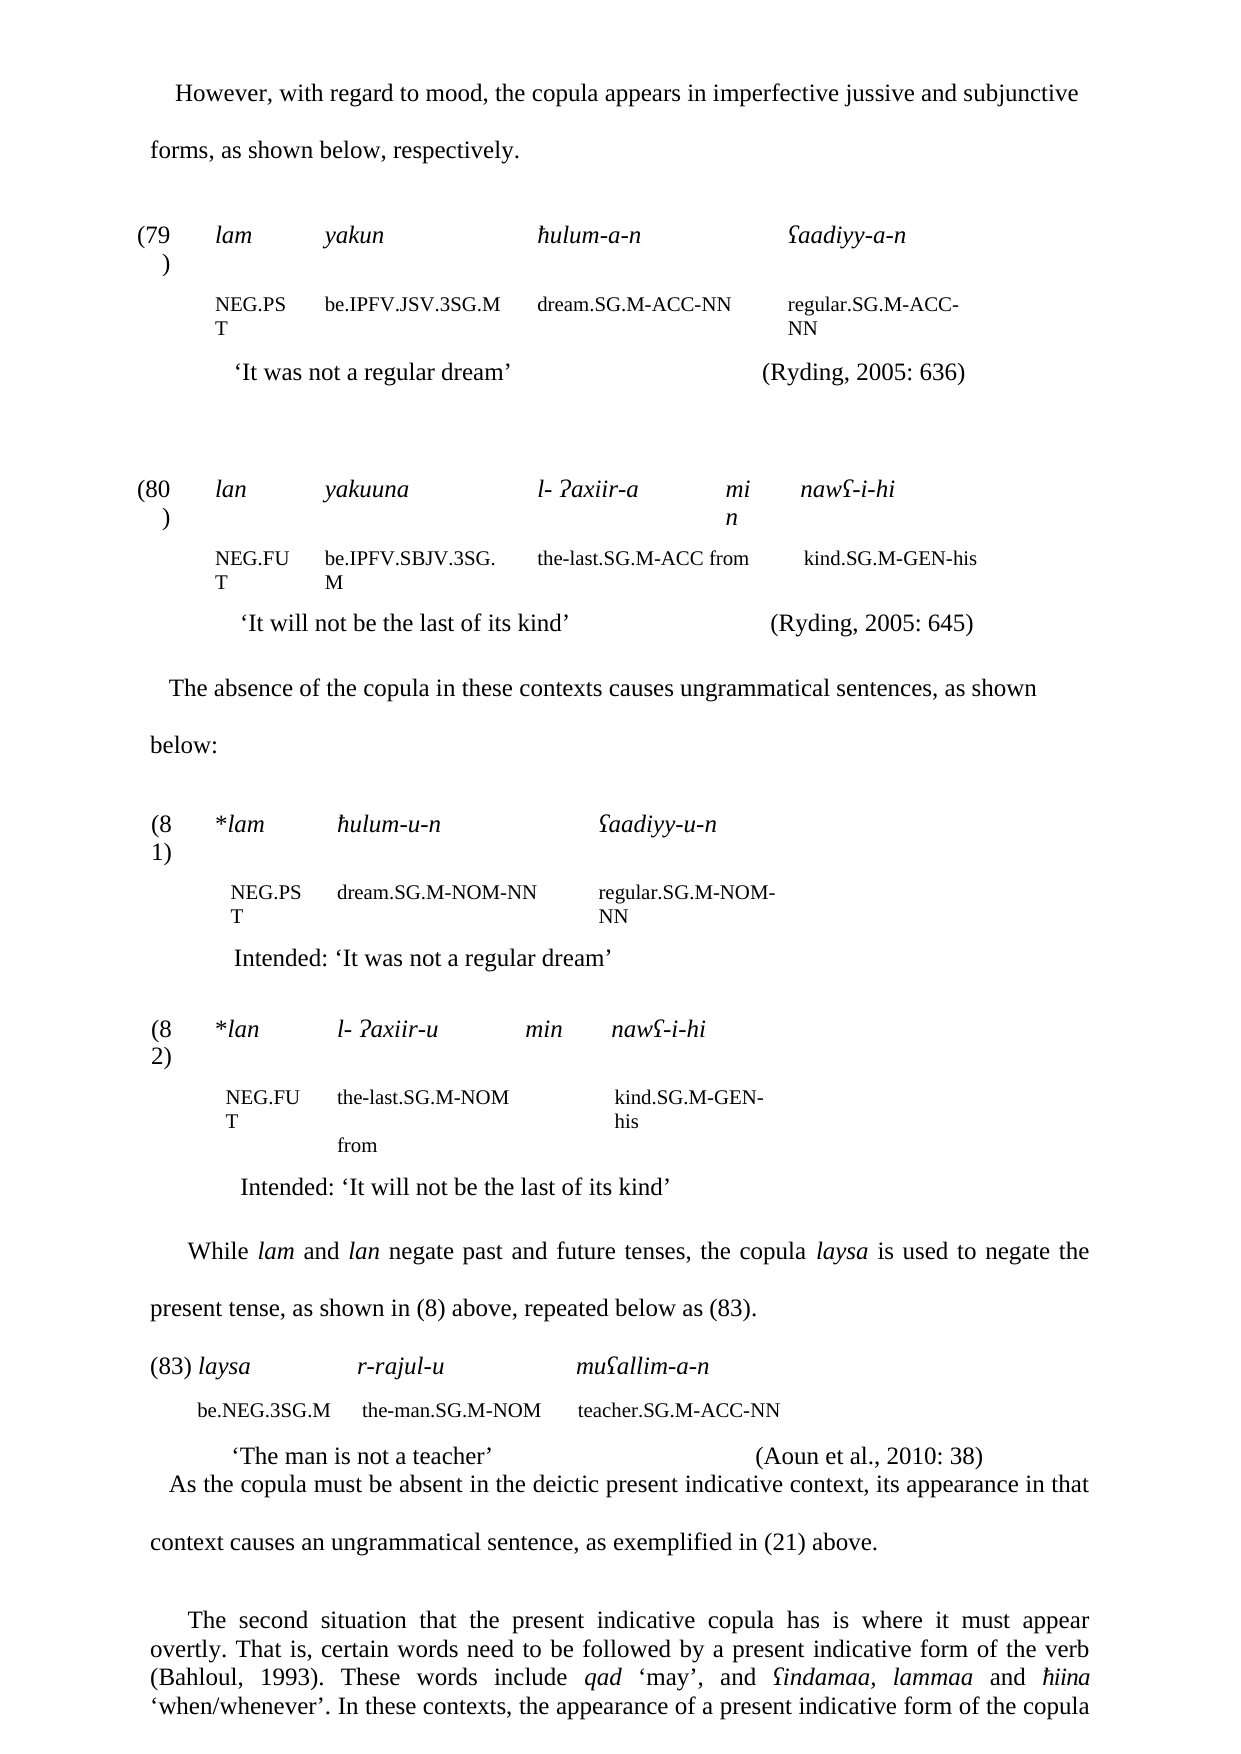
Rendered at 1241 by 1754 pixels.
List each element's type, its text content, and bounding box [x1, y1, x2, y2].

table_cell Intended: ‘It was not a regular dream’ [192, 928, 815, 974]
table_cell NEG.FUT [192, 531, 302, 594]
table_cell dream.SG.M-ACC-NN [515, 277, 765, 340]
table_header *lam [192, 810, 314, 866]
table_cell ‘It will not be the last of its kind’ [192, 594, 670, 639]
table_cell [119, 594, 192, 639]
table_cell Intended: ‘It will not be the last of its kind’ [193, 1157, 797, 1202]
text ‘The man is not a teacher’ (Aoun et al., 2010: 38) [231, 1441, 1123, 1469]
table_cell [119, 1157, 192, 1202]
text The absence of the copula in these contexts causes ungrammatical sentences, as shown below: [150, 673, 1090, 759]
table_cell NEG.PST [192, 277, 302, 340]
text While lam and lan negate past and future tenses, the copula laysa is used to negate the present tense, as shown in (8) above, repeated below as (83). [150, 1236, 1090, 1322]
table_header (81) [119, 810, 192, 866]
table_cell kind.SG.M-GEN-his [582, 1070, 797, 1157]
table_cell (Ryding, 2005: 645) [670, 594, 999, 639]
table_cell [119, 340, 192, 430]
table_cell NEG.PST [192, 866, 314, 928]
table_cell (Ryding, 2005: 636) [670, 340, 999, 430]
table_cell (80) [119, 430, 192, 531]
table_cell be.IPFV.SBJV.3SG.M [302, 531, 514, 594]
table_header ħulum-u-n [314, 810, 556, 866]
table_cell [119, 1070, 192, 1157]
table_cell l- Ɂaxiir-a [515, 430, 670, 531]
table_header ʕaadiyy-u-n [556, 810, 815, 866]
table_cell the-last.SG.M-NOM from [314, 1070, 582, 1157]
table_header ʕaadiyy-a-n [765, 222, 999, 277]
table_header (79) [119, 222, 192, 277]
table_cell [119, 277, 192, 340]
table_cell the-last.SG.M-ACC from [515, 531, 765, 594]
table_cell [119, 928, 192, 974]
table_header nawʕ-i-hi [582, 1015, 797, 1070]
table_cell [119, 531, 192, 594]
table_cell [119, 866, 192, 928]
table_cell regular.SG.M-NOM-NN [556, 866, 815, 928]
table_cell min [670, 430, 765, 531]
table_header *lan [193, 1015, 313, 1070]
table_header (82) [119, 1015, 192, 1070]
table_cell be.IPFV.JSV.3SG.M [302, 277, 514, 340]
text The second situation that the present indicative copula has is where it must appear overtly. That is, certain words need to be followed by a present indicative form of the verb (Bahloul, 1993). These words include qad ‘may’, and ʕindamaa, lammaa and ħiina ‘when/whenever’. In these contexts, the appearance of a present indicative form of the copula [150, 1605, 1091, 1720]
text (83) laysa r-rajul-u muʕallim-a-n [150, 1351, 1123, 1379]
table_cell regular.SG.M-ACC-NN [765, 277, 999, 340]
text As the copula must be absent in the deictic present indicative context, its appearance in that context causes an ungrammatical sentence, as exemplified in (21) above. [150, 1469, 1091, 1556]
table_cell dream.SG.M-NOM-NN [314, 866, 556, 928]
table_cell lan [192, 430, 302, 531]
table_cell yakuuna [302, 430, 514, 531]
table_header lam [192, 222, 302, 277]
table_header ħulum-a-n [515, 222, 765, 277]
table_cell nawʕ-i-hi [765, 430, 999, 531]
text However, with regard to mood, the copula appears in imperfective jussive and subjunctive forms, as shown below, respectively. [150, 78, 1123, 164]
text be.NEG.3SG.M the-man.SG.M-NOM teacher.SG.M-ACC-NN [197, 1398, 1123, 1422]
table_cell kind.SG.M-GEN-his [765, 531, 999, 594]
table_cell ‘It was not a regular dream’ [192, 340, 670, 430]
table_cell NEG.FUT [193, 1070, 313, 1157]
table_header yakun [302, 222, 514, 277]
table_header l- Ɂaxiir-u min [314, 1015, 582, 1070]
